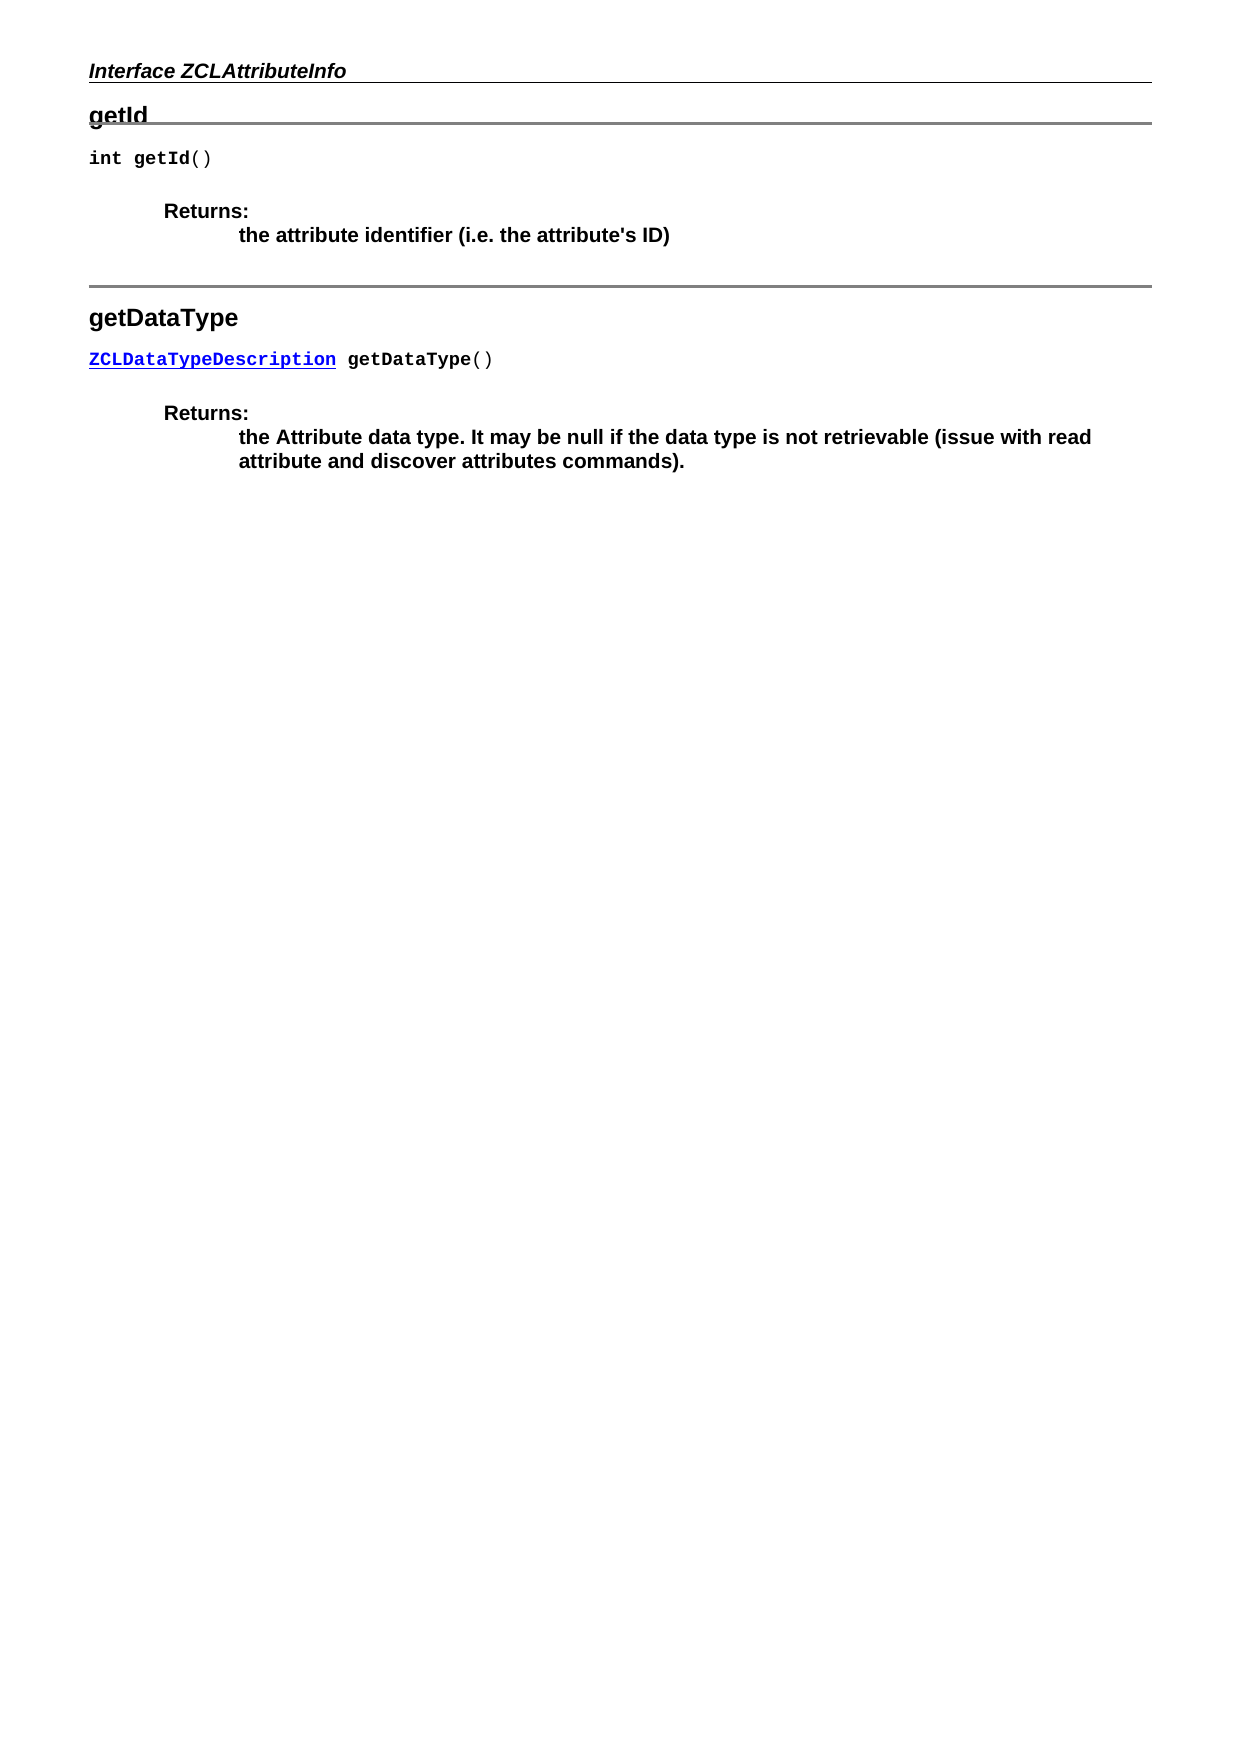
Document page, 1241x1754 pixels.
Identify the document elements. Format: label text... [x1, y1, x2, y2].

text ZCLDataTypeDescription getDataType() [88, 350, 1152, 371]
text the Attribute data type. It may be null if the data type is not retrievable (issue with read attribute and discover attributes commands). [238, 424, 1152, 472]
text int getId() [88, 149, 1152, 170]
text Returns: [163, 401, 1152, 424]
text Returns: [163, 199, 1152, 223]
text the attribute identifier (i.e. the attribute's ID) [238, 223, 1152, 247]
